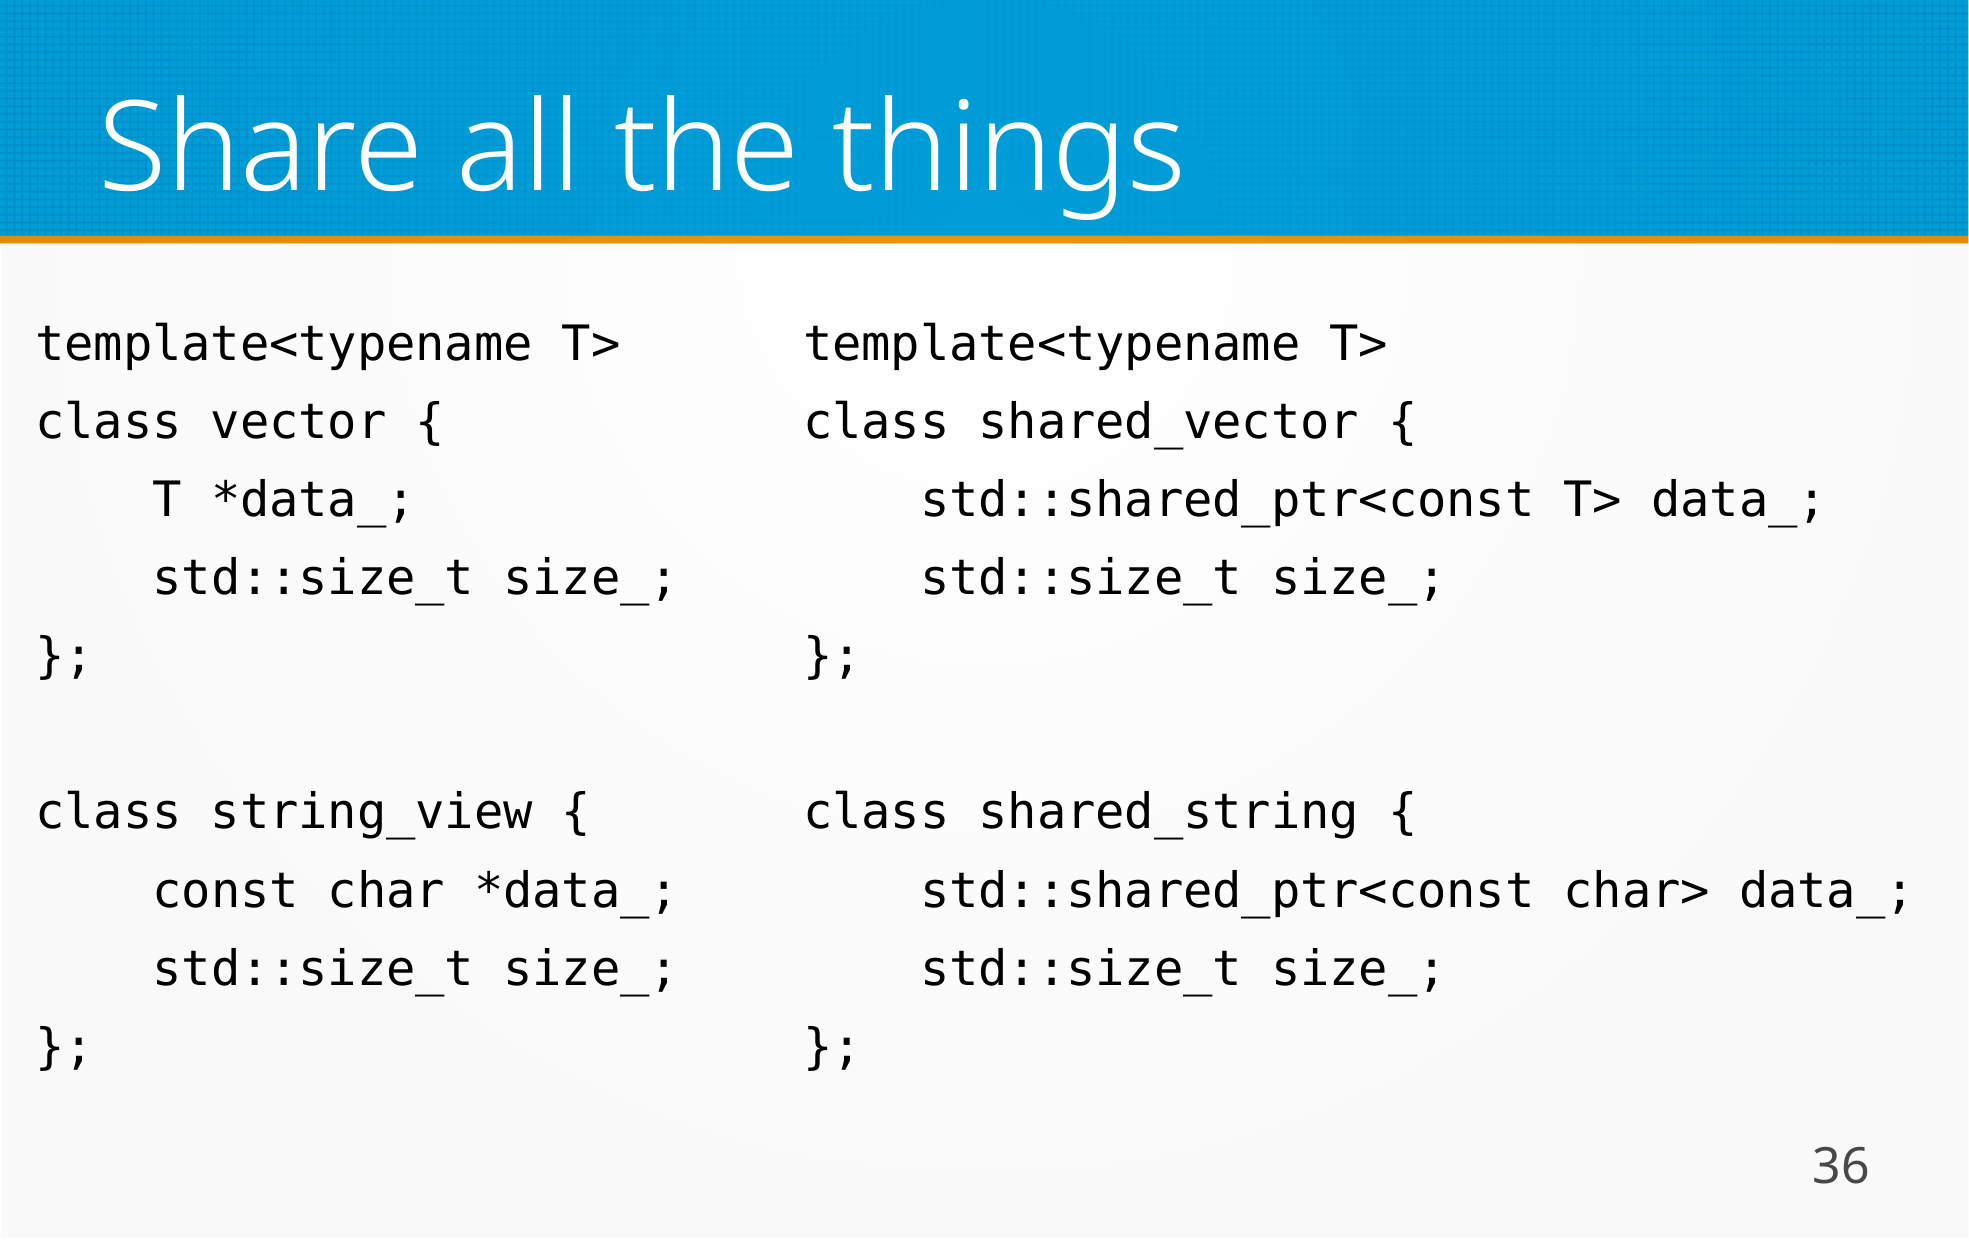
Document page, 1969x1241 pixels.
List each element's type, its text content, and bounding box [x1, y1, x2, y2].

picture [0, 236, 1969, 1241]
list template<typename T> class vector { T *data_; std::size_t size_; }; class string_view { const char *data_; std::size_t size_; }; [35, 315, 803, 1081]
list template<typename T> class shared_vector { std::shared_ptr<const T> data_; std::size_t size_; }; class shared_string { std::shared_ptr<const char> data_; std::size_t size_; }; [803, 315, 1926, 1081]
title Share all the things [98, 19, 1870, 227]
